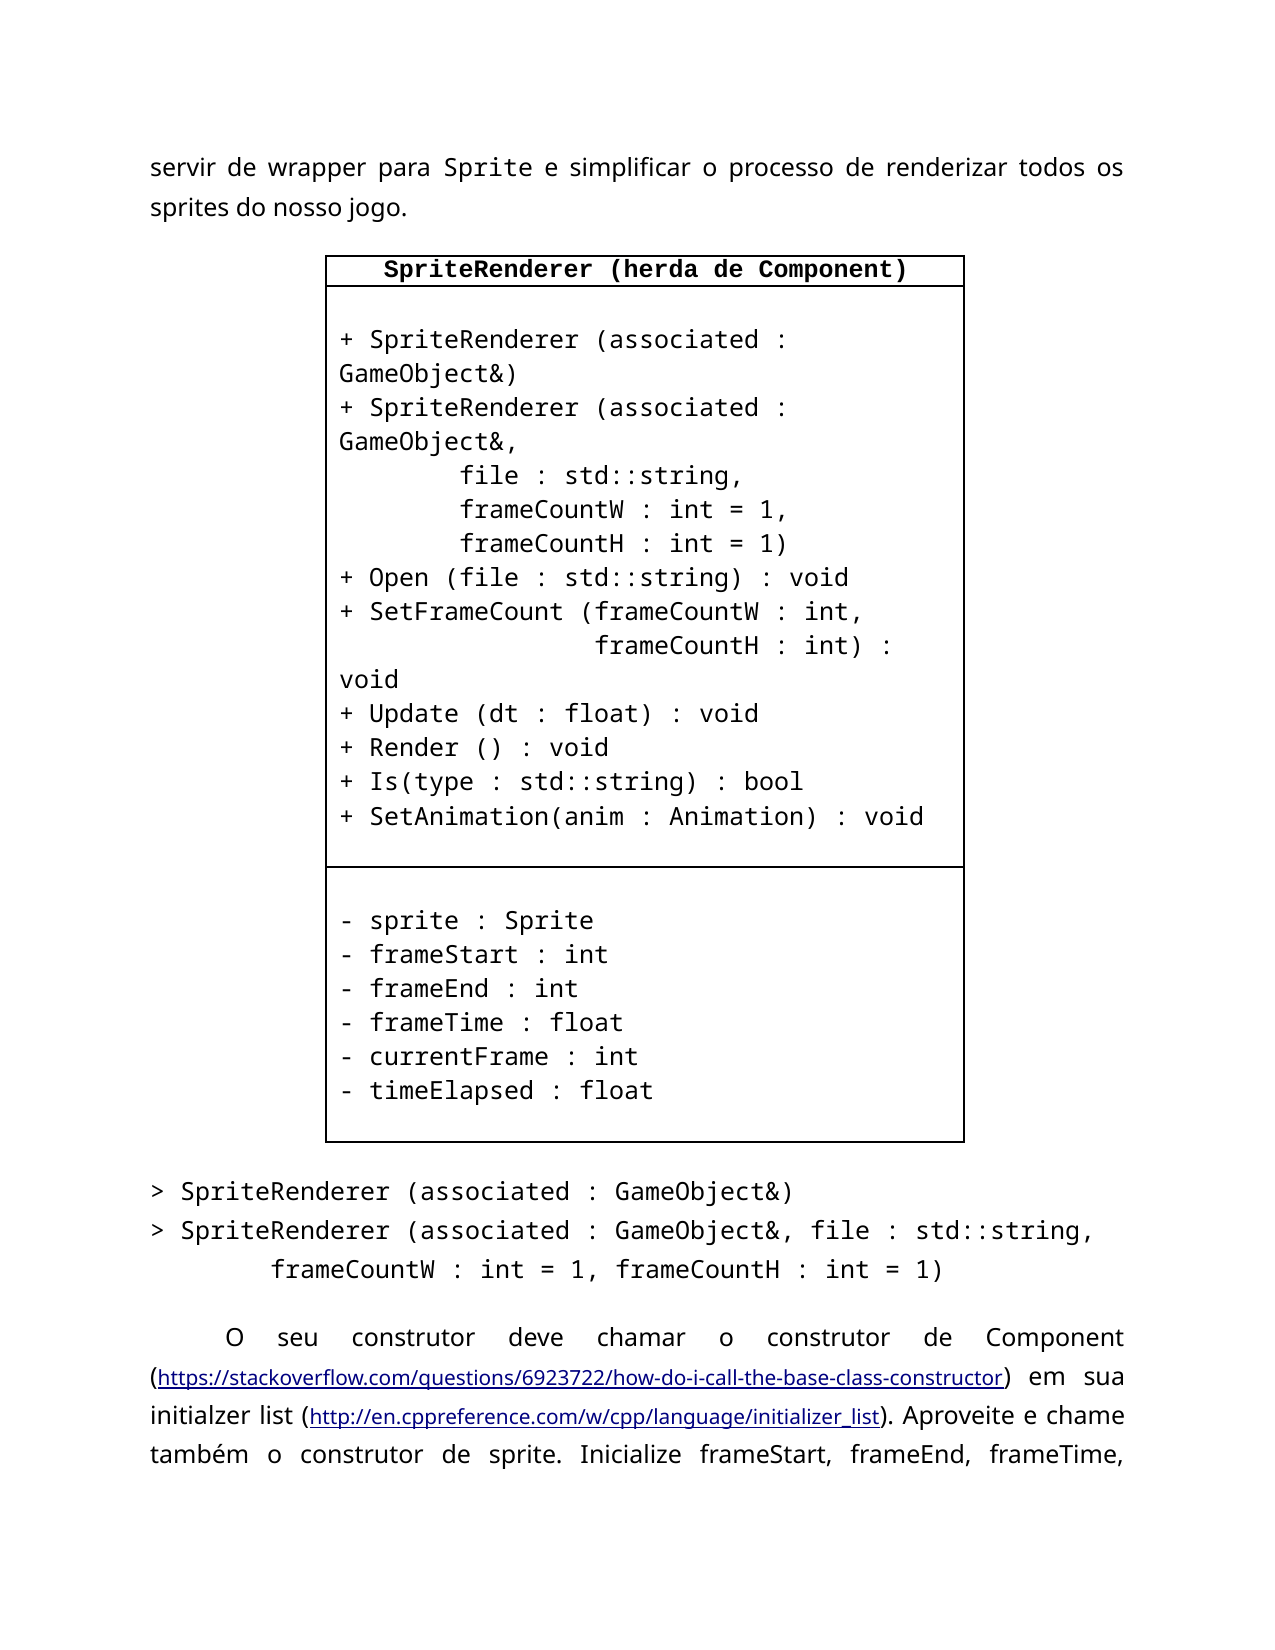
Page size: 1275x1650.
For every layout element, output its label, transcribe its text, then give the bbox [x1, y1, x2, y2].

table_cell + SpriteRenderer (associated : GameObject&) + SpriteRenderer (associated : GameObject&, file : std::string, frameCountW : int = 1, frameCountH : int = 1) + Open (file : std::string) : void + SetFrameCount (frameCountW : int, frameCountH : int) : void + Update (dt : float) : void + Render () : void + Is(type : std::string) : bool + SetAnimation(anim : Animation) : void [327, 287, 963, 866]
table_cell - sprite : Sprite - frameStart : int - frameEnd : int - frameTime : float - currentFrame : int - timeElapsed : float [327, 868, 963, 1141]
text frameCountW : int = 1, frameCountH : int = 1) [150, 1251, 1125, 1286]
text > SpriteRenderer (associated : GameObject&) [150, 1173, 1125, 1207]
text servir de wrapper para Sprite e simplificar o processo de renderizar todos os sprites do nosso jogo. [150, 150, 1125, 223]
table_header SpriteRenderer (herda de Component) [327, 257, 963, 285]
text > SpriteRenderer (associated : GameObject&, file : std::string, [150, 1212, 1125, 1246]
text O seu construtor deve chamar o construtor de Component (https://stackoverflow.com/questions/6923722/how-do-i-call-the-base-class-constructor) em sua initialzer list (http://en.cppreference.com/w/cpp/language/initializer_list). Aproveite e chame também o construtor de sprite. Inicialize frameStart, frameEnd, frameTime, [150, 1319, 1125, 1471]
